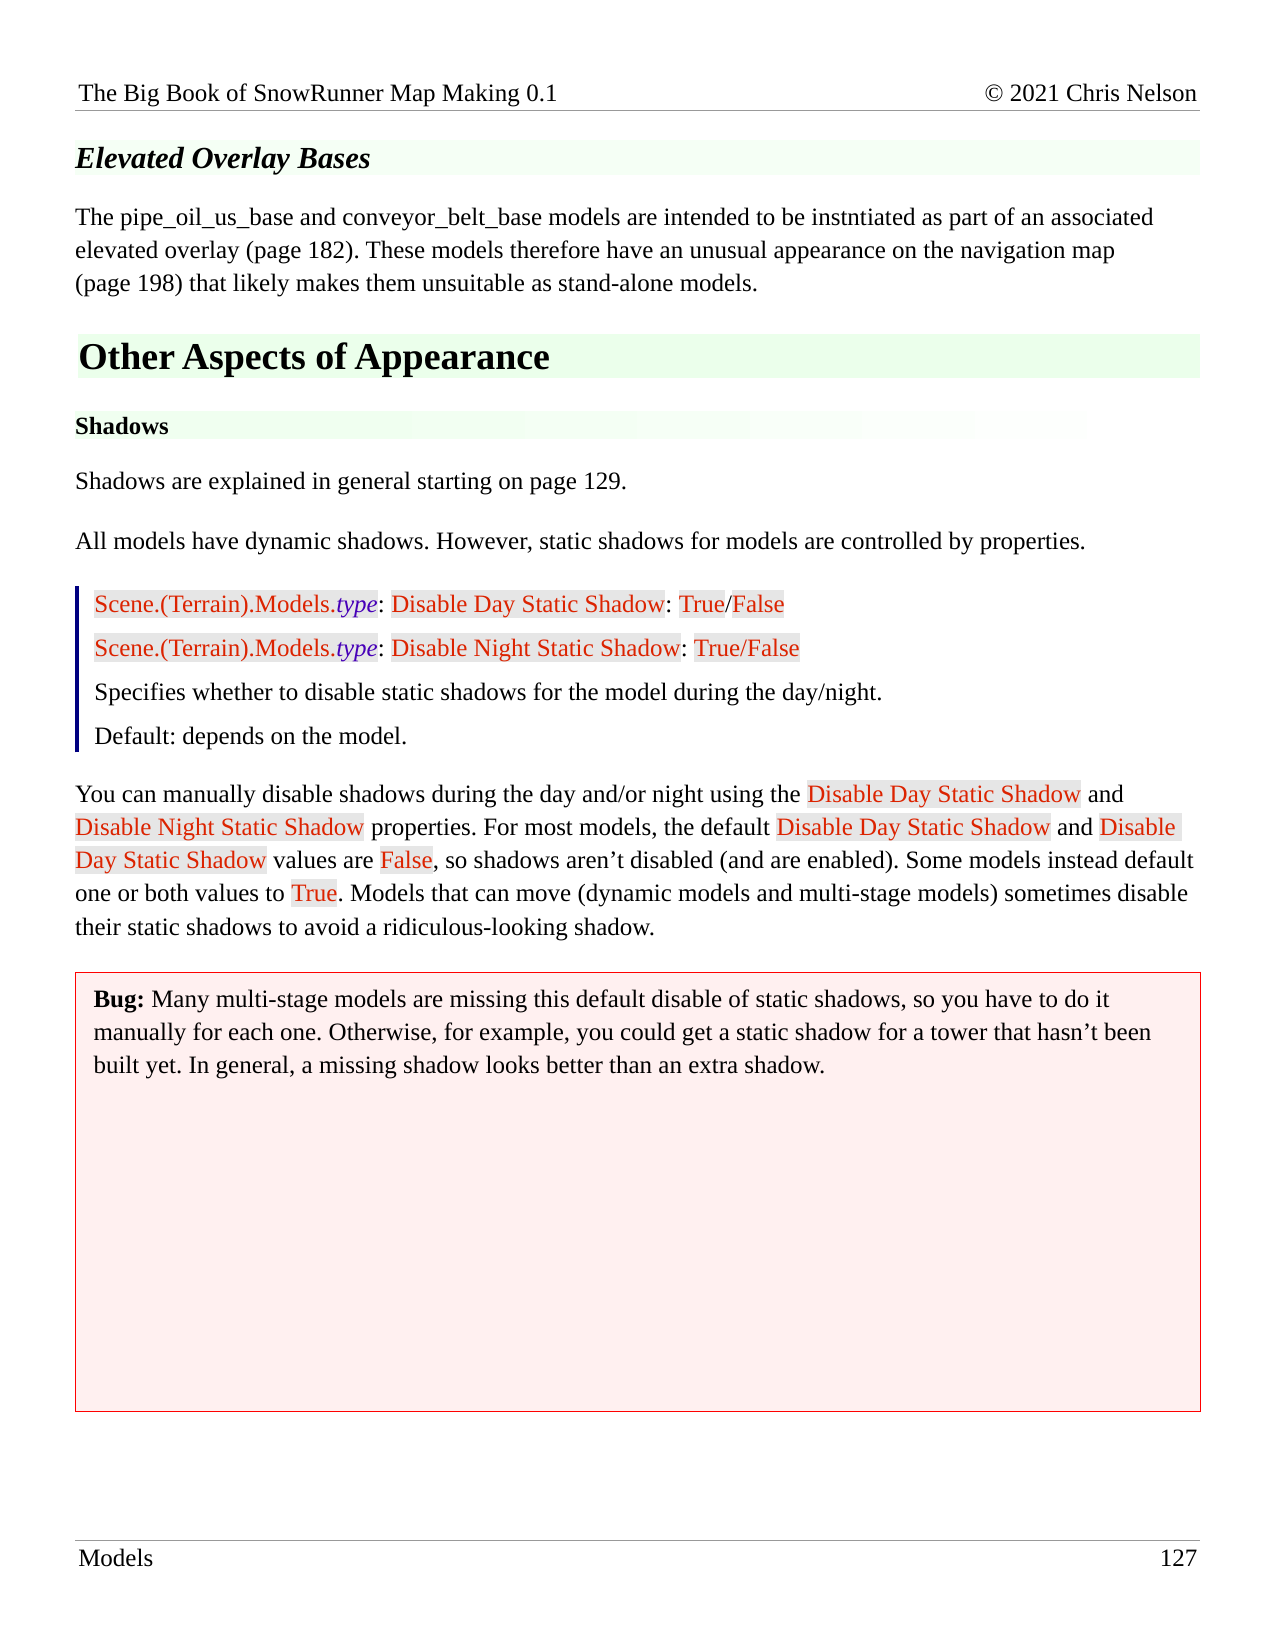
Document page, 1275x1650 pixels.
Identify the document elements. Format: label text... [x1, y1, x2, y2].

list Many multi-stage models are missing this default disable of static shadows, so you have to do it manually for each one. Otherwise, for example, you could get a static shadow for a tower that hasn’t been built yet. In general, a missing shadow looks better than an extra shadow. [76, 973, 1200, 1079]
text All models have dynamic shadows. However, static shadows for models are controlled by properties. [75, 526, 1200, 555]
subtitle Shadows [75, 411, 1200, 439]
text Scene.(Terrain).Models.type: Disable Day Static Shadow: True/False [79, 586, 1200, 618]
text Specifies whether to disable static shadows for the model during the day/night. [79, 674, 1200, 706]
text Shadows are explained in general starting on page 129. [75, 466, 1200, 495]
text The pipe_oil_us_base and conveyor_belt_base models are intended to be instntiated as part of an associated elevated overlay (page 182). These models therefore have an unusual appearance on the navigation map (page 198) that likely makes them unsuitable as stand-alone models. [75, 202, 1200, 297]
subtitle Other Aspects of Appearance [78, 334, 1200, 378]
text Default: depends on the model. [79, 718, 1200, 752]
subtitle Elevated Overlay Bases [75, 140, 1200, 175]
text Scene.(Terrain).Models.type: Disable Night Static Shadow: True/False [79, 630, 1200, 662]
text You can manually disable shadows during the day and/or night using the Disable Day Static Shadow and Disable Night Static Shadow properties. For most models, the default Disable Day Static Shadow and Disable Day Static Shadow values are False, so shadows aren’t disabled (and are enabled). Some models instead default one or both values to True. Models that can move (dynamic models and multi-stage models) sometimes disable their static shadows to avoid a ridiculous-looking shadow. [75, 779, 1200, 940]
